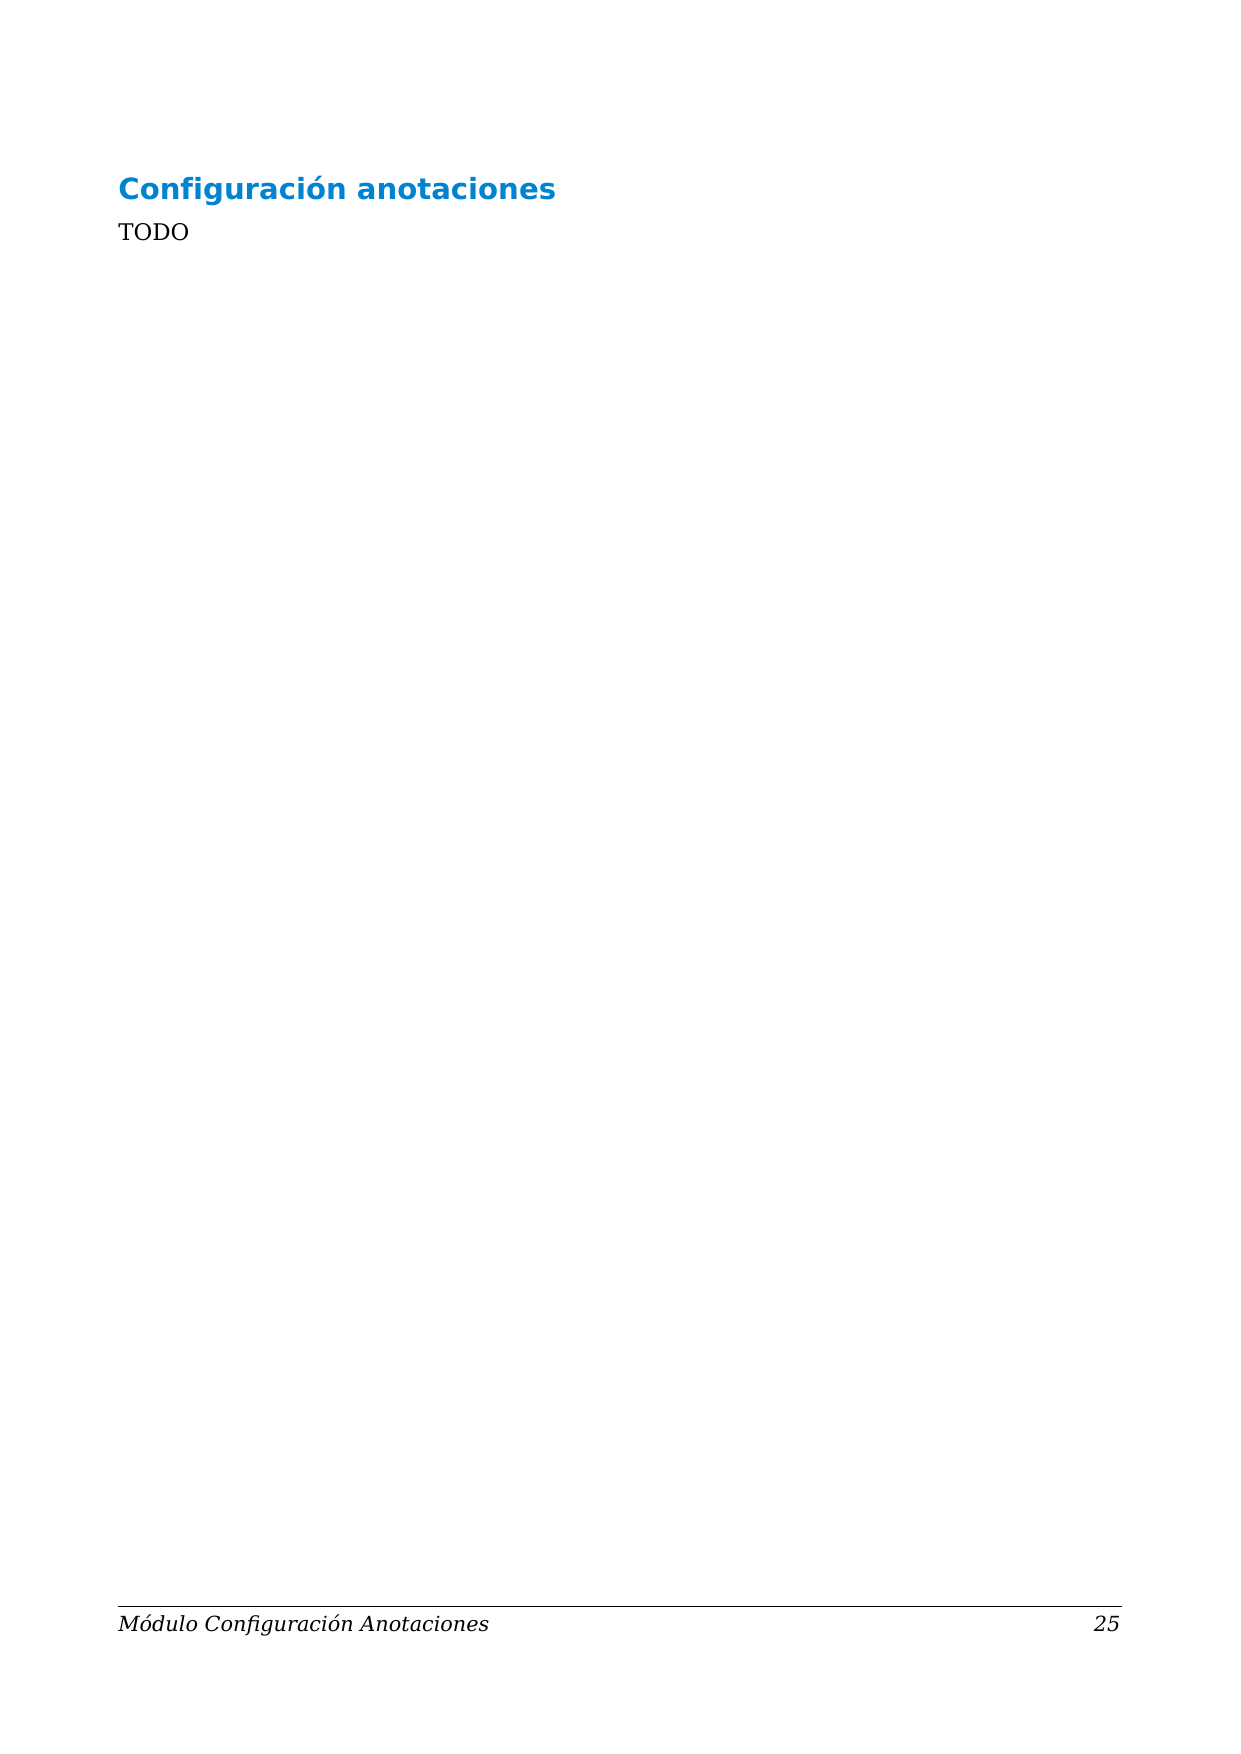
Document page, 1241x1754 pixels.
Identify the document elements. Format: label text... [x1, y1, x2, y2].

text TODO [118, 219, 1122, 246]
subtitle Configuración anotaciones [118, 173, 1122, 207]
